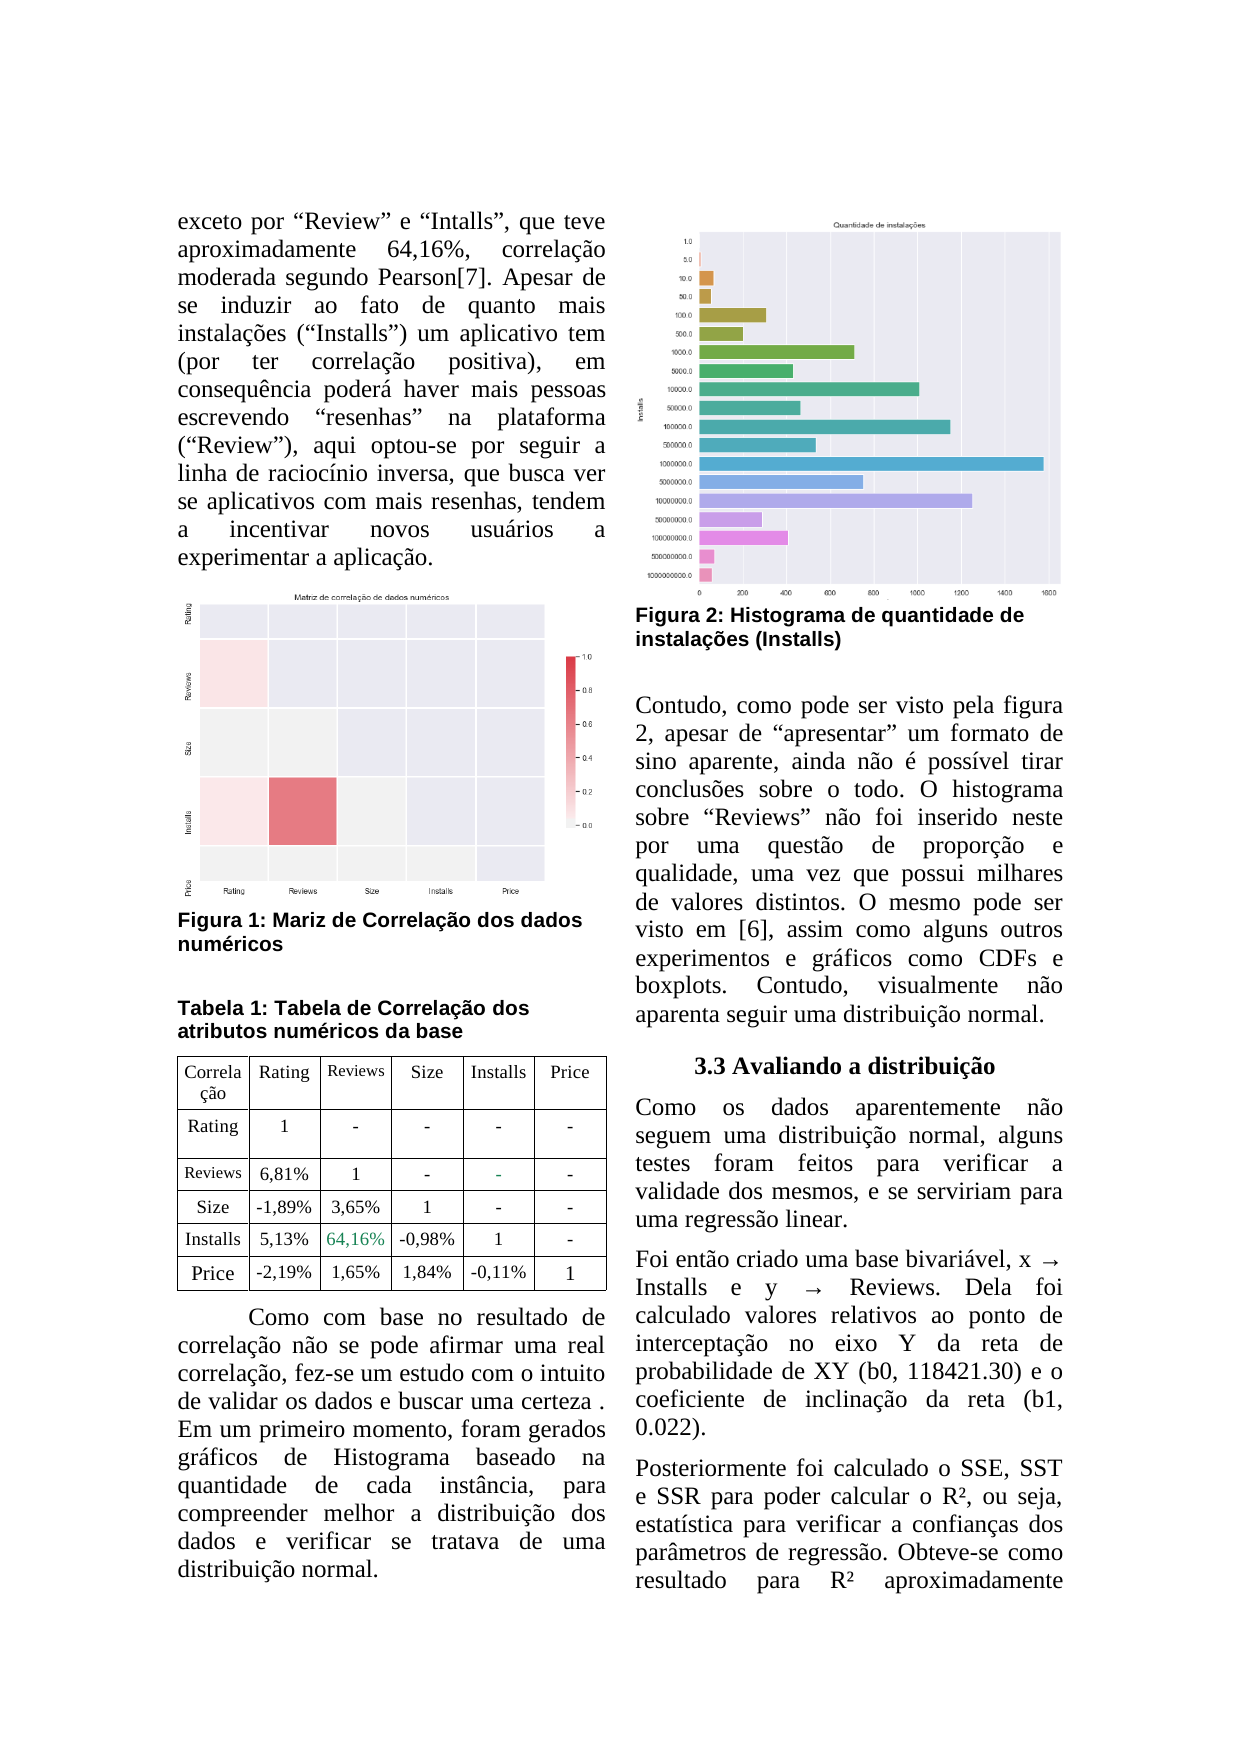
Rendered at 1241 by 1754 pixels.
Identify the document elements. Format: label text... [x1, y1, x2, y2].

table_header Correlação [178, 1057, 248, 1109]
table_cell -2,19% [250, 1257, 320, 1290]
table_cell 3,65% [321, 1191, 391, 1223]
text Tabela 1: Tabela de Correlação dos atributos numéricos da base [177, 996, 606, 1043]
table_cell - [535, 1159, 606, 1190]
table_cell Rating [178, 1110, 248, 1158]
table_header Reviews [321, 1057, 391, 1109]
table_cell - [535, 1110, 606, 1158]
table_cell - [535, 1224, 606, 1256]
table_cell 64,16% [321, 1224, 391, 1256]
picture [177, 583, 606, 904]
text Figura 1: Mariz de Correlação dos dados numéricos [177, 904, 606, 956]
table_cell - [464, 1159, 534, 1190]
table_cell -1,89% [250, 1191, 320, 1223]
table_header Price [535, 1057, 606, 1109]
table_cell 5,13% [250, 1224, 320, 1256]
table_cell 1 [392, 1191, 463, 1223]
text Posteriormente foi calculado o SSE, SST e SSR para poder calcular o R², ou seja, estatística para verificar a confianças dos parâmetros de regressão. Obteve-se como resultado para R² aproximadamente [635, 1454, 1063, 1594]
table_header Size [392, 1057, 463, 1109]
text exceto por “Review” e “Intalls”, que teve aproximadamente 64,16%, correlação moderada segundo Pearson[7]. Apesar de se induzir ao fato de quanto mais instalações (“Installs”) um aplicativo tem (por ter correlação positiva), em consequência poderá haver mais pessoas escrevendo “resenhas” na plataforma (“Review”), aqui optou-se por seguir a linha de raciocínio inversa, que busca ver se aplicativos com mais resenhas, tendem a incentivar novos usuários a experimentar a aplicação. [177, 207, 606, 571]
table_header Installs [464, 1057, 534, 1109]
table_cell Price [178, 1257, 248, 1290]
table_cell -0,98% [392, 1224, 463, 1256]
text Como os dados aparentemente não seguem uma distribuição normal, alguns testes foram feitos para verificar a validade dos mesmos, e se serviriam para uma regressão linear. [635, 1093, 1063, 1233]
table_cell 1 [250, 1110, 320, 1158]
table_cell 1,65% [321, 1257, 391, 1290]
table_cell Installs [178, 1224, 248, 1256]
text Figura 2: Histograma de quantidade de instalações (Installs) [635, 600, 1063, 651]
title 3.3 Avaliando a distribuição [635, 1052, 1063, 1080]
table_cell 1,84% [392, 1257, 463, 1290]
table_cell - [464, 1110, 534, 1158]
table_cell 1 [464, 1224, 534, 1256]
text Como com base no resultado de correlação não se pode afirmar uma real correlação, fez-se um estudo com o intuito de validar os dados e buscar uma certeza . Em um primeiro momento, foram gerados gráficos de Histograma baseado na quantidade de cada instância, para compreender melhor a distribuição dos dados e verificar se tratava de uma distribuição normal. [177, 1303, 606, 1583]
text Contudo, como pode ser visto pela figura 2, apesar de “apresentar” um formato de sino aparente, ainda não é possível tirar conclusões sobre o todo. O histograma sobre “Reviews” não foi inserido neste por uma questão de proporção e qualidade, uma vez que possui milhares de valores distintos. O mesmo pode ser visto em [6], assim como alguns outros experimentos e gráficos como CDFs e boxplots. Contudo, visualmente não aparenta seguir uma distribuição normal. [635, 691, 1063, 1027]
table_cell - [392, 1110, 463, 1158]
table_cell - [392, 1159, 463, 1190]
table_cell 6,81% [250, 1159, 320, 1190]
table_cell 1 [535, 1257, 606, 1290]
table_cell Size [178, 1191, 248, 1223]
table_cell -0,11% [464, 1257, 534, 1290]
table_cell 1 [321, 1159, 391, 1190]
table_cell - [535, 1191, 606, 1223]
table_cell Reviews [178, 1159, 248, 1190]
table_cell - [464, 1191, 534, 1223]
table_cell - [321, 1110, 391, 1158]
picture [635, 219, 1064, 600]
table_header Rating [250, 1057, 320, 1109]
text Foi então criado uma base bivariável, x → Installs e y → Reviews. Dela foi calculado valores relativos ao ponto de interceptação no eixo Y da reta de probabilidade de XY (b0, 118421.30) e o coeficiente de inclinação da reta (b1, 0.022). [635, 1245, 1063, 1441]
